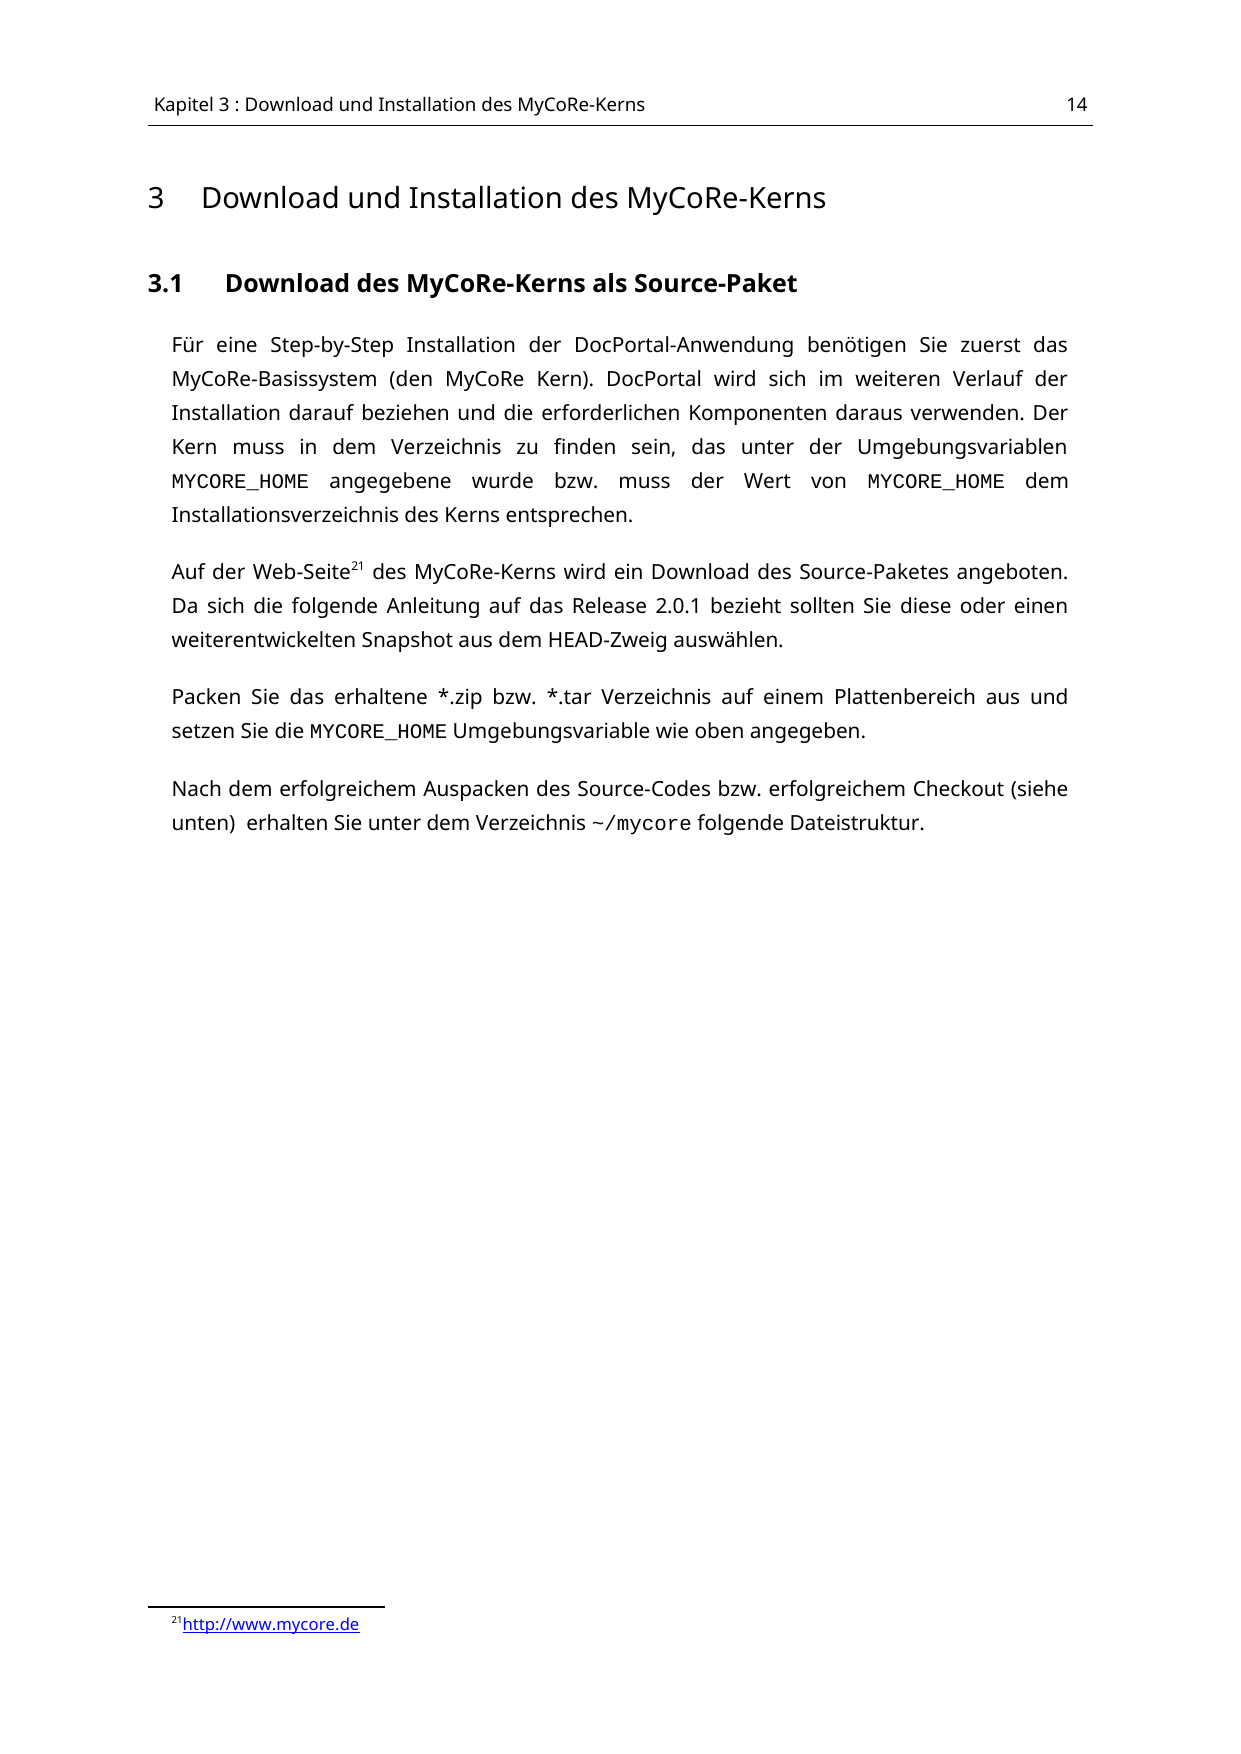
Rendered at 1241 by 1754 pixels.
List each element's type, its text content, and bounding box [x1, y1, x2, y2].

text Für eine Step-by-Step Installation der DocPortal-Anwendung benötigen Sie zuerst das MyCoRe-Basissystem (den MyCoRe Kern). DocPortal wird sich im weiteren Verlauf der Installation darauf beziehen und die erforderlichen Komponenten daraus verwenden. Der Kern muss in dem Verzeichnis zu finden sein, das unter der Umgebungsvariablen MYCORE_HOME angegebene wurde bzw. muss der Wert von MYCORE_HOME dem Installationsverzeichnis des Kerns entsprechen. [171, 330, 1069, 528]
text http://www.mycore.de [171, 1613, 1069, 1636]
subtitle Download und Installation des MyCoRe-Kerns [148, 177, 1092, 217]
text Packen Sie das erhaltene *.zip bzw. *.tar Verzeichnis auf einem Plattenbereich aus und setzen Sie die MYCORE_HOME Umgebungsvariable wie oben angegeben. [171, 682, 1069, 745]
text Auf der Web-Seite des MyCoRe-Kerns wird ein Download des Source-Paketes angeboten. Da sich die folgende Anleitung auf das Release 2.0.1 bezieht sollten Sie diese oder einen weiterentwickelten Snapshot aus dem HEAD-Zweig auswählen. [171, 557, 1069, 653]
text Nach dem erfolgreichem Auspacken des Source-Codes bzw. erfolgreichem Checkout (siehe unten) erhalten Sie unter dem Verzeichnis ~/mycore folgende Dateistruktur. [171, 774, 1069, 836]
subtitle Download des MyCoRe-Kerns als Source-Paket [148, 266, 1092, 300]
